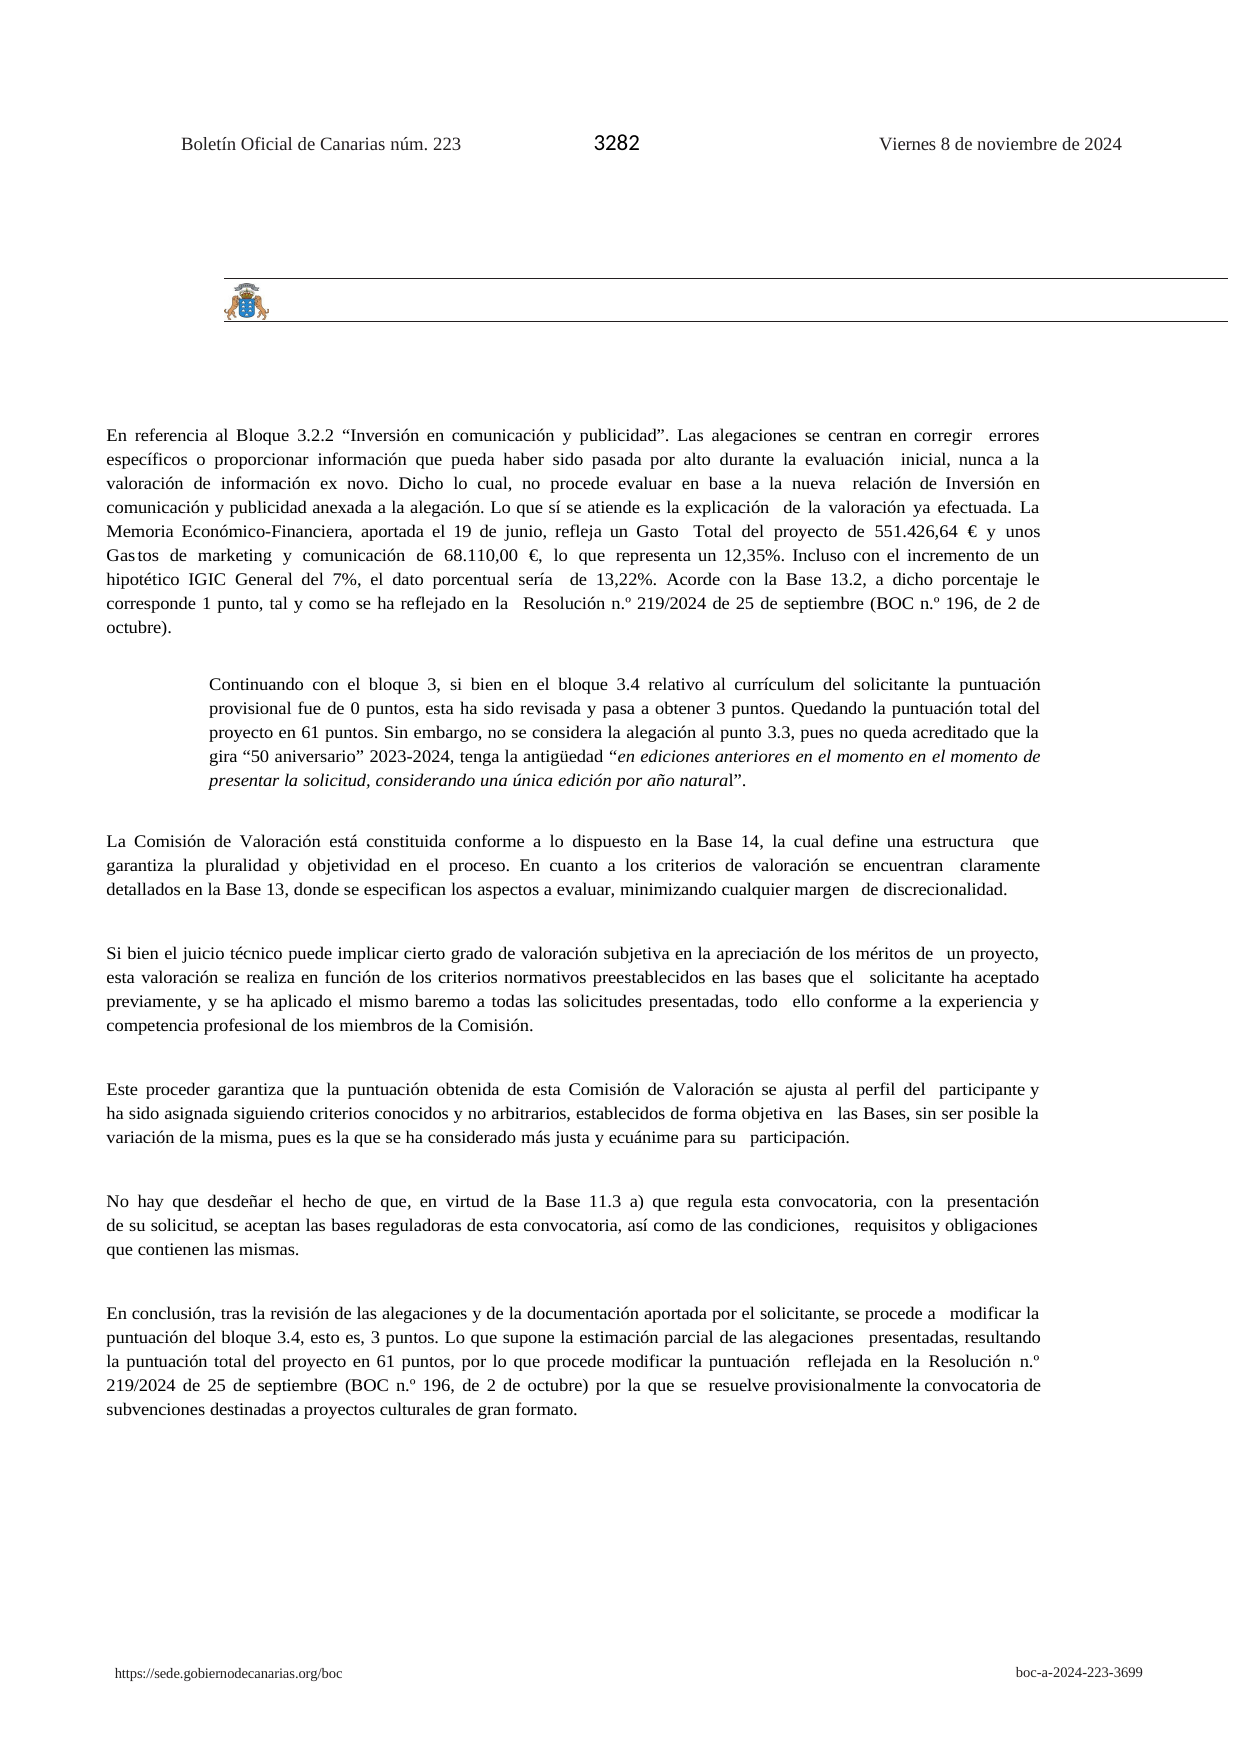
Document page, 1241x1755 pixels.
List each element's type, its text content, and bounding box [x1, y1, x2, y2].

text Continuando con el bloque 3, si bien en el bloque 3.4 relativo al currículum del solicitante la puntuación provisional fue de 0 puntos, esta ha sido revisada y pasa a obtener 3 puntos. Quedando la puntuación total del proyecto en 61 puntos. Sin embargo, no se considera la alegación al punto 3.3, pues no queda acreditado que la gira “50 aniversario” 2023-2024, tenga la antigüedad “en ediciones anteriores en el momento en el momento de presentar la solicitud, considerando una única edición por año natural”. [209, 674, 1041, 790]
text En referencia al Bloque 3.2.2 “Inversión en comunicación y publicidad”. Las alegaciones se centran en corregir errores específicos o proporcionar información que pueda haber sido pasada por alto durante la evaluación inicial, nunca a la valoración de información ex novo. Dicho lo cual, no procede evaluar en base a la nueva relación de Inversión en comunicación y publicidad anexada a la alegación. Lo que sí se atiende es la explicación de la valoración ya efectuada. La Memoria Económico-Financiera, aportada el 19 de junio, refleja un Gasto Total del proyecto de 551.426,64 € y unos Gastos de marketing y comunicación de 68.110,00 €, lo que representa un 12,35%. Incluso con el incremento de un hipotético IGIC General del 7%, el dato porcentual sería de 13,22%. Acorde con la Base 13.2, a dicho porcentaje le corresponde 1 punto, tal y como se ha reflejado en la Resolución n.º 219/2024 de 25 de septiembre (BOC n.º 196, de 2 de octubre). [106, 425, 1040, 637]
text La Comisión de Valoración está constituida conforme a lo dispuesto en la Base 14, la cual define una estructura que garantiza la pluralidad y objetividad en el proceso. En cuanto a los criterios de valoración se encuentran claramente detallados en la Base 13, donde se especifican los aspectos a evaluar, minimizando cualquier margen de discrecionalidad. [106, 831, 1040, 899]
text En conclusión, tras la revisión de las alegaciones y de la documentación aportada por el solicitante, se procede a modificar la puntuación del bloque 3.4, esto es, 3 puntos. Lo que supone la estimación parcial de las alegaciones presentadas, resultando la puntuación total del proyecto en 61 puntos, por lo que procede modificar la puntuación reflejada en la Resolución n.º 219/2024 de 25 de septiembre (BOC n.º 196, de 2 de octubre) por la que se resuelve provisionalmente la convocatoria de subvenciones destinadas a proyectos culturales de gran formato. [106, 1303, 1041, 1419]
text Si bien el juicio técnico puede implicar cierto grado de valoración subjetiva en la apreciación de los méritos de un proyecto, esta valoración se realiza en función de los criterios normativos preestablecidos en las bases que el solicitante ha aceptado previamente, y se ha aplicado el mismo baremo a todas las solicitudes presentadas, todo ello conforme a la experiencia y competencia profesional de los miembros de la Comisión. [106, 943, 1040, 1035]
text No hay que desdeñar el hecho de que, en virtud de la Base 11.3 a) que regula esta convocatoria, con la presentación de su solicitud, se aceptan las bases reguladoras de esta convocatoria, así como de las condiciones, requisitos y obligaciones que contienen las mismas. [106, 1191, 1039, 1259]
text Este proceder garantiza que la puntuación obtenida de esta Comisión de Valoración se ajusta al perfil del participante y ha sido asignada siguiendo criterios conocidos y no arbitrarios, establecidos de forma objetiva en las Bases, sin ser posible la variación de la misma, pues es la que se ha considerado más justa y ecuánime para su participación. [106, 1079, 1040, 1147]
